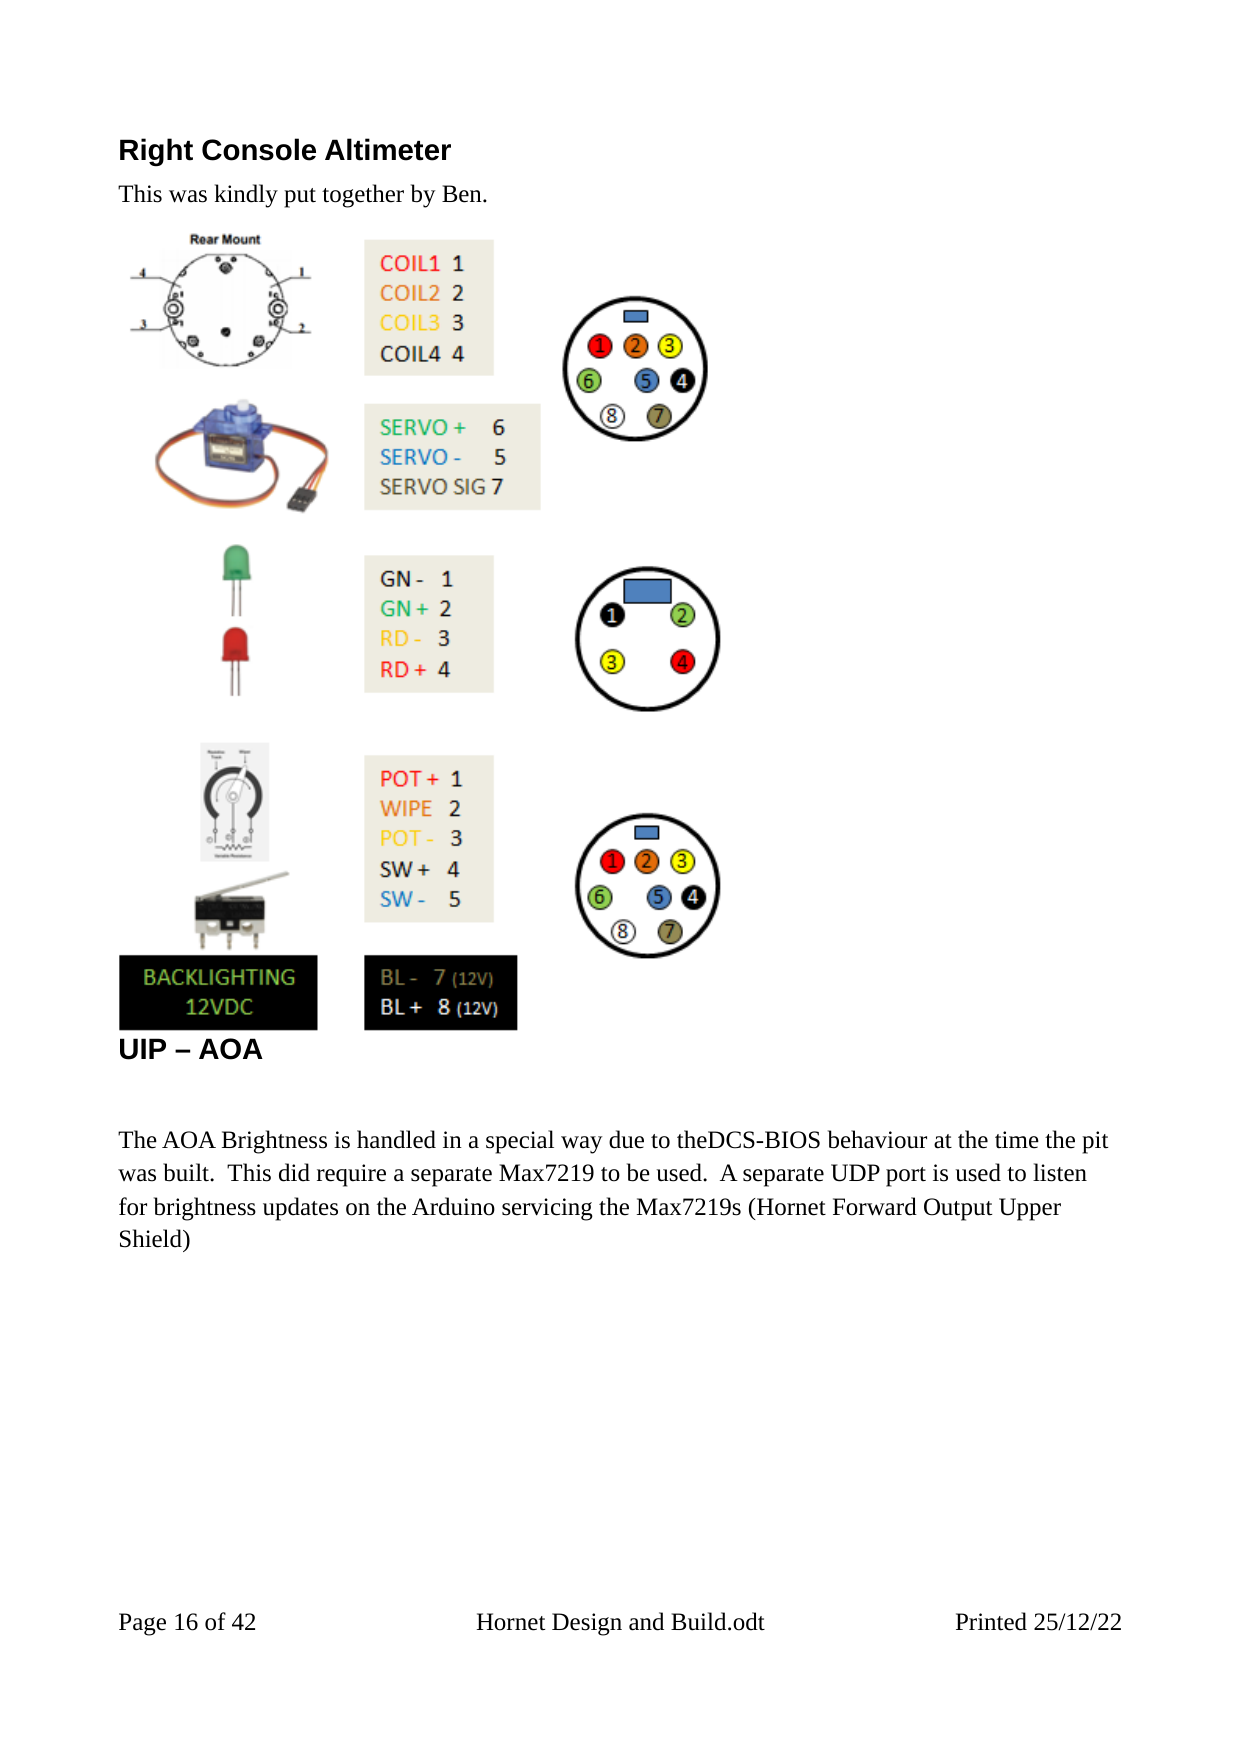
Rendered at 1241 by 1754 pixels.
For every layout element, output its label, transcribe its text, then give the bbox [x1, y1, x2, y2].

subtitle Right Console Altimeter [118, 133, 1122, 166]
text The AOA Brightness is handled in a special way due to theDCS-BIOS behaviour at the time the pit was built. This did require a separate Max7219 to be used. A separate UDP port is used to listen for brightness updates on the Arduino servicing the Max7219s (Hornet Forward Output Upper Shield) [118, 1126, 1122, 1253]
picture [118, 226, 722, 1032]
text This was kindly put together by Ben. [118, 179, 1122, 208]
subtitle UIP – AOA [118, 1032, 1122, 1065]
